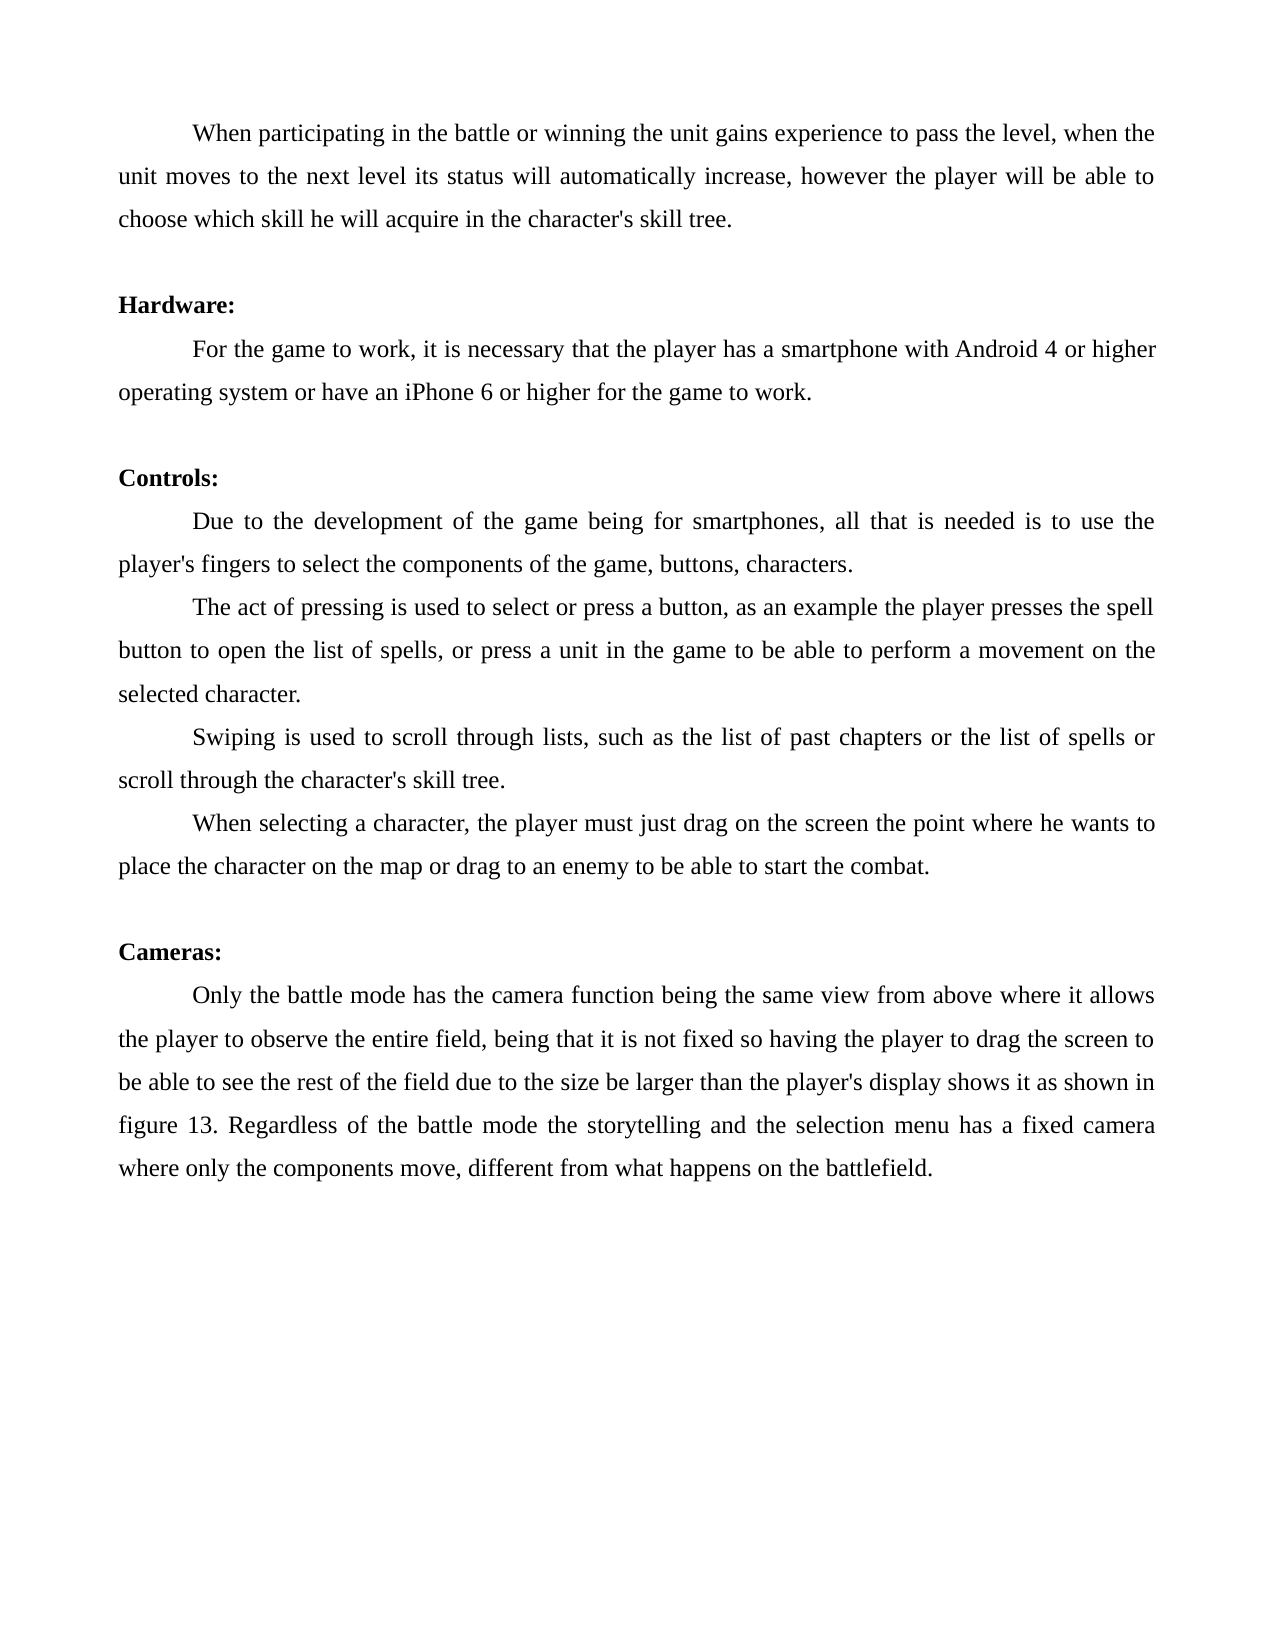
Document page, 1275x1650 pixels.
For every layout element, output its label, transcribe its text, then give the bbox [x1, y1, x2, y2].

text The act of pressing is used to select or press a button, as an example the player presses the spell button to open the list of spells, or press a unit in the game to be able to perform a movement on the selected character. [118, 592, 1157, 707]
text Cameras: [118, 937, 1157, 966]
text When participating in the battle or winning the unit gains experience to pass the level, when the unit moves to the next level its status will automatically increase, however the player will be able to choose which skill he will acquire in the character's skill tree. [118, 118, 1157, 233]
text Hardware: [118, 291, 1157, 319]
text Swiping is used to scroll through lists, such as the list of past chapters or the list of spells or scroll through the character's skill tree. [118, 722, 1157, 794]
text When selecting a character, the player must just drag on the screen the point where he wants to place the character on the map or drag to an enemy to be able to start the combat. [118, 808, 1157, 880]
text Controls: [118, 463, 1157, 492]
text For the game to work, it is necessary that the player has a smartphone with Android 4 or higher operating system or have an iPhone 6 or higher for the game to work. [118, 334, 1157, 406]
text Only the battle mode has the camera function being the same view from above where it allows the player to observe the entire field, being that it is not fixed so having the player to drag the screen to be able to see the rest of the field due to the size be larger than the player's display shows it as shown in figure 13. Regardless of the battle mode the storytelling and the selection menu has a fixed camera where only the components move, different from what happens on the battlefield. [118, 981, 1157, 1182]
text Due to the development of the game being for smartphones, all that is needed is to use the player's fingers to select the components of the game, buttons, characters. [118, 506, 1157, 578]
